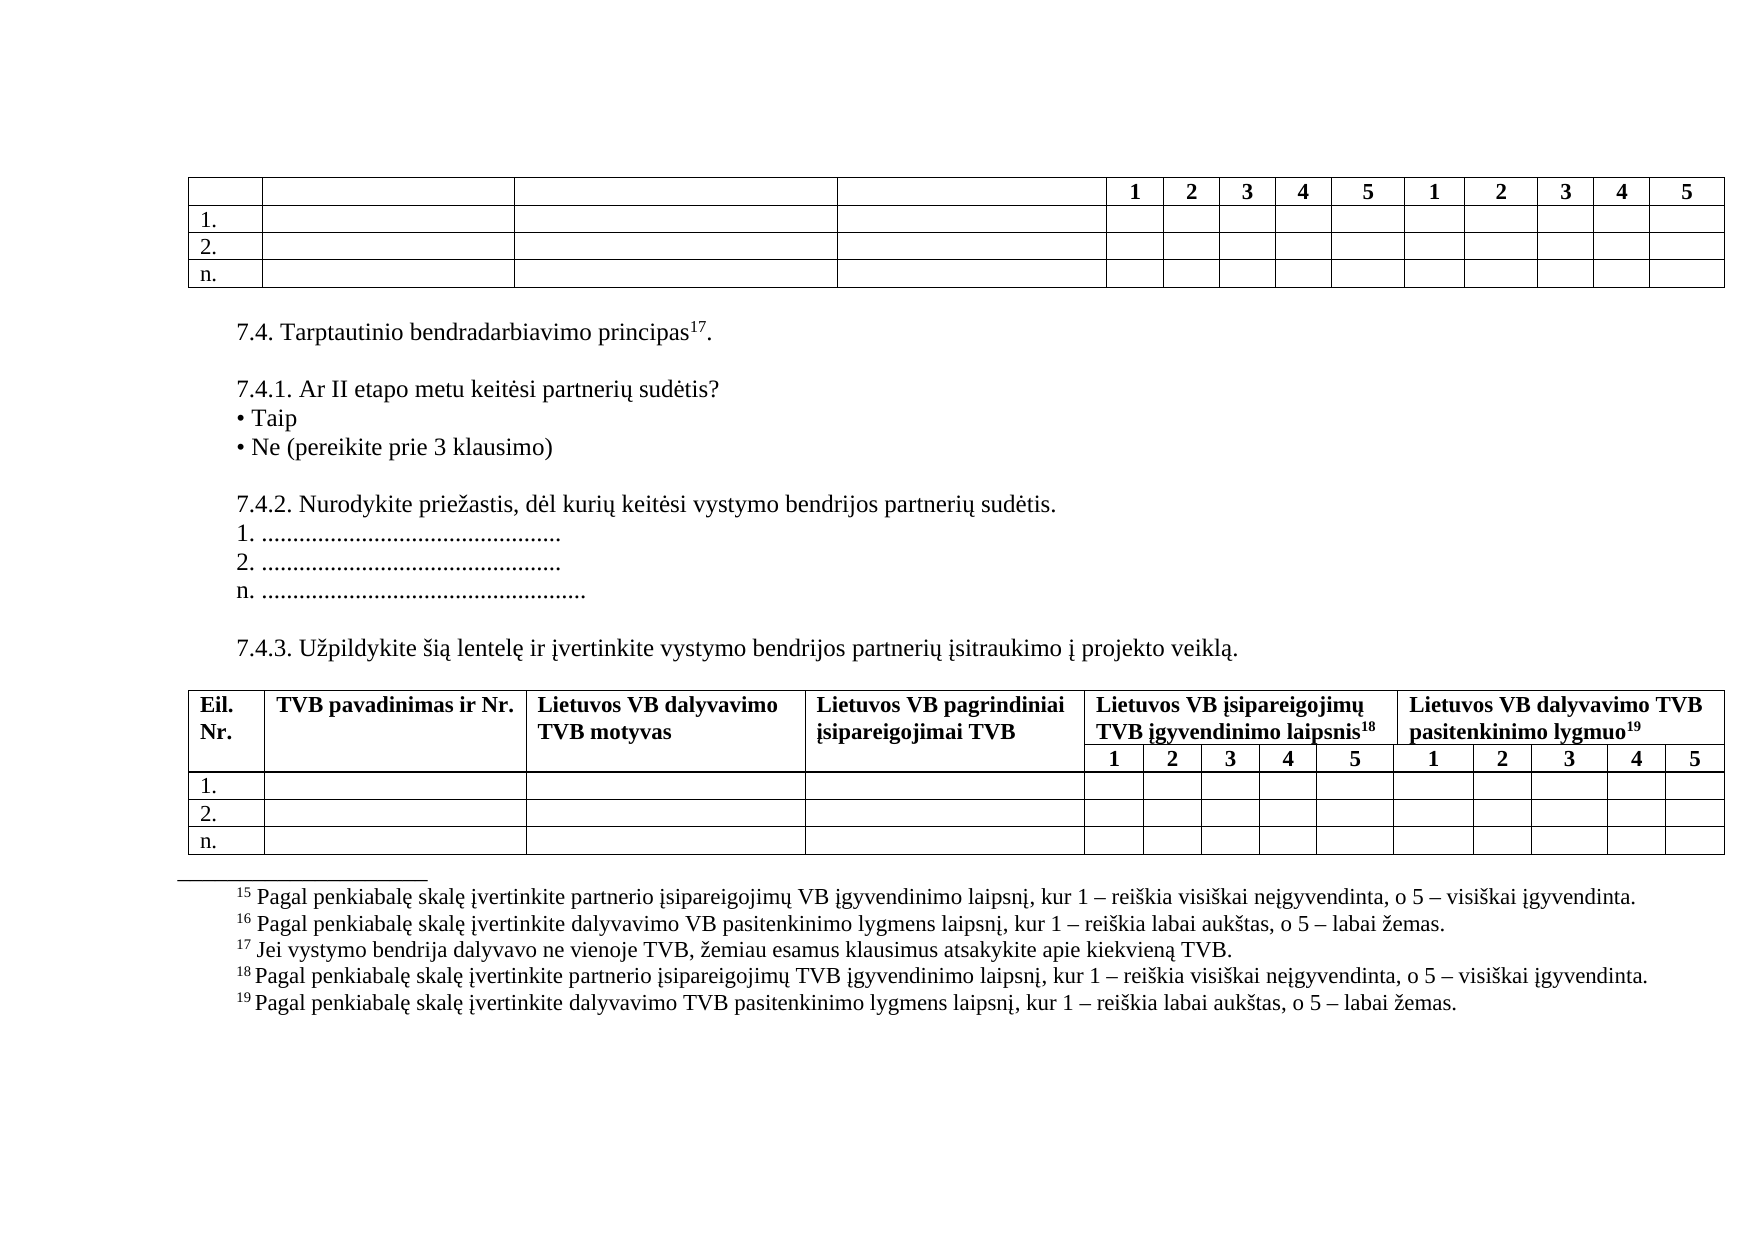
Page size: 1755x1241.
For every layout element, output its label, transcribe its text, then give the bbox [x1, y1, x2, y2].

table_cell n. [189, 827, 264, 854]
table_cell [1260, 800, 1316, 826]
table_header Lietuvos VB įsipareigojimų TVB įgyvendinimo laipsnis18 [1085, 691, 1397, 744]
table_cell [1164, 260, 1219, 287]
table_cell [806, 827, 1084, 854]
text • Ne (pereikite prie 3 klausimo) [177, 432, 1695, 460]
table_cell [1394, 827, 1473, 854]
table_cell [1276, 206, 1331, 232]
table_cell [527, 800, 805, 826]
table_cell [1332, 206, 1404, 232]
table_cell [1465, 233, 1537, 259]
text 7.4. Tarptautinio bendradarbiavimo principas17. [177, 317, 1695, 345]
table_cell 2 [1164, 178, 1219, 204]
table_cell [1394, 773, 1473, 799]
table_cell [1107, 260, 1163, 287]
table_cell [263, 206, 514, 232]
text n. .................................................... [177, 575, 1695, 604]
table_header Lietuvos VB dalyvavimo TVB pasitenkinimo lygmuo19 [1398, 691, 1724, 744]
table_cell 2. [189, 800, 264, 826]
table_cell 3 [1532, 745, 1607, 771]
table_cell [1260, 773, 1316, 799]
text 2. ................................................ [177, 547, 1695, 575]
table_header [263, 178, 514, 204]
table_cell [1405, 206, 1464, 232]
table_cell [1332, 233, 1404, 259]
table_cell [1608, 827, 1665, 854]
text 15 Pagal penkiabalę skalę įvertinkite partnerio įsipareigojimų VB įgyvendinimo laipsnį, kur 1 – reiškia visiškai neįgyvendinta, o 5 – visiškai įgyvendinta. [177, 883, 1695, 910]
table_cell [1666, 827, 1724, 854]
table_cell 2. [189, 233, 262, 259]
table_cell [1594, 233, 1649, 259]
table_cell 1 [1107, 178, 1163, 204]
table_header Eil. Nr. [189, 691, 264, 771]
table_cell 5 [1332, 178, 1404, 204]
text 16 Pagal penkiabalę skalę įvertinkite dalyvavimo VB pasitenkinimo lygmens laipsnį, kur 1 – reiškia labai aukštas, o 5 – labai žemas. [177, 910, 1695, 936]
table_cell [1594, 206, 1649, 232]
table_cell [1085, 827, 1143, 854]
table_cell [1405, 233, 1464, 259]
table_cell [1332, 260, 1404, 287]
table_cell [1594, 260, 1649, 287]
table_cell [1260, 827, 1316, 854]
table_cell [838, 206, 1106, 232]
table_cell [1202, 827, 1259, 854]
table_cell [1220, 233, 1275, 259]
table_cell [1164, 233, 1219, 259]
table_cell [1538, 260, 1593, 287]
table_header [838, 178, 1106, 204]
table_cell [1666, 800, 1724, 826]
table_cell 5 [1317, 745, 1393, 771]
table_cell 4 [1608, 745, 1665, 771]
table_cell [1474, 827, 1531, 854]
table_header TVB pavadinimas ir Nr. [265, 691, 526, 771]
table_cell [1144, 773, 1201, 799]
table_cell [265, 773, 526, 799]
table_cell [1085, 800, 1143, 826]
table_cell 1 [1394, 745, 1473, 771]
table_cell [1538, 206, 1593, 232]
table_header [515, 178, 837, 204]
table_cell [263, 233, 514, 259]
table_cell 1. [189, 773, 264, 799]
table_cell [1394, 800, 1473, 826]
text 1. ................................................ [177, 518, 1695, 547]
table_header Lietuvos VB pagrindiniai įsipareigojimai TVB [806, 691, 1084, 771]
table_cell [1317, 800, 1393, 826]
table_cell [515, 233, 837, 259]
text 7.4.3. Užpildykite šią lentelę ir įvertinkite vystymo bendrijos partnerių įsitraukimo į projekto veiklą. [177, 633, 1695, 662]
table_cell 2 [1474, 745, 1531, 771]
table_cell [515, 206, 837, 232]
table_cell [1532, 827, 1607, 854]
table_cell [1144, 800, 1201, 826]
table_cell [1144, 827, 1201, 854]
table_cell [838, 233, 1106, 259]
text 19 Pagal penkiabalę skalę įvertinkite dalyvavimo TVB pasitenkinimo lygmens laipsnį, kur 1 – reiškia labai aukštas, o 5 – labai žemas. [177, 989, 1695, 1015]
table_cell [1276, 233, 1331, 259]
table_cell 2 [1144, 745, 1201, 771]
table_cell [1666, 773, 1724, 799]
table_cell 1. [189, 206, 262, 232]
table_cell 4 [1260, 745, 1316, 771]
table_cell [1650, 233, 1724, 259]
table_cell [1202, 800, 1259, 826]
table_cell [1405, 260, 1464, 287]
table_cell [1220, 206, 1275, 232]
table_cell 3 [1202, 745, 1259, 771]
table_cell [1608, 773, 1665, 799]
table_cell [1532, 773, 1607, 799]
table_cell 2 [1465, 178, 1537, 204]
table_cell [1085, 773, 1143, 799]
table_header Lietuvos VB dalyvavimo TVB motyvas [527, 691, 805, 771]
table_cell [806, 773, 1084, 799]
table_cell [1220, 260, 1275, 287]
text 17 Jei vystymo bendrija dalyvavo ne vienoje TVB, žemiau esamus klausimus atsakykite apie kiekvieną TVB. [177, 936, 1695, 962]
table_cell [1650, 206, 1724, 232]
text 7.4.1. Ar II etapo metu keitėsi partnerių sudėtis? [177, 374, 1695, 403]
table_cell [1202, 773, 1259, 799]
text ____________________ [177, 855, 1695, 883]
table_cell 1 [1405, 178, 1464, 204]
table_cell 3 [1538, 178, 1593, 204]
table_cell [1474, 800, 1531, 826]
table_cell [527, 827, 805, 854]
table_cell 5 [1666, 745, 1724, 771]
table_cell 1 [1085, 745, 1143, 771]
text • Taip [177, 403, 1695, 432]
table_cell [1317, 827, 1393, 854]
table_cell [1650, 260, 1724, 287]
table_cell [1474, 773, 1531, 799]
table_cell 5 [1650, 178, 1724, 204]
table_cell [1107, 233, 1163, 259]
table_cell [1317, 773, 1393, 799]
table_cell [1465, 260, 1537, 287]
table_cell [1465, 206, 1537, 232]
table_cell [527, 773, 805, 799]
table_cell [515, 260, 837, 287]
table_cell [263, 260, 514, 287]
table_cell 4 [1594, 178, 1649, 204]
table_cell [265, 827, 526, 854]
table_cell 3 [1220, 178, 1275, 204]
table_cell [1532, 800, 1607, 826]
table_cell [838, 260, 1106, 287]
table_cell 4 [1276, 178, 1331, 204]
text 18 Pagal penkiabalę skalę įvertinkite partnerio įsipareigojimų TVB įgyvendinimo laipsnį, kur 1 – reiškia visiškai neįgyvendinta, o 5 – visiškai įgyvendinta. [177, 962, 1695, 989]
text 7.4.2. Nurodykite priežastis, dėl kurių keitėsi vystymo bendrijos partnerių sudėtis. [177, 489, 1695, 518]
table_cell [1276, 260, 1331, 287]
table_header [189, 178, 262, 204]
table_cell n. [189, 260, 262, 287]
table_cell [1538, 233, 1593, 259]
table_cell [265, 800, 526, 826]
table_cell [1107, 206, 1163, 232]
table_cell [1164, 206, 1219, 232]
table_cell [806, 800, 1084, 826]
table_cell [1608, 800, 1665, 826]
